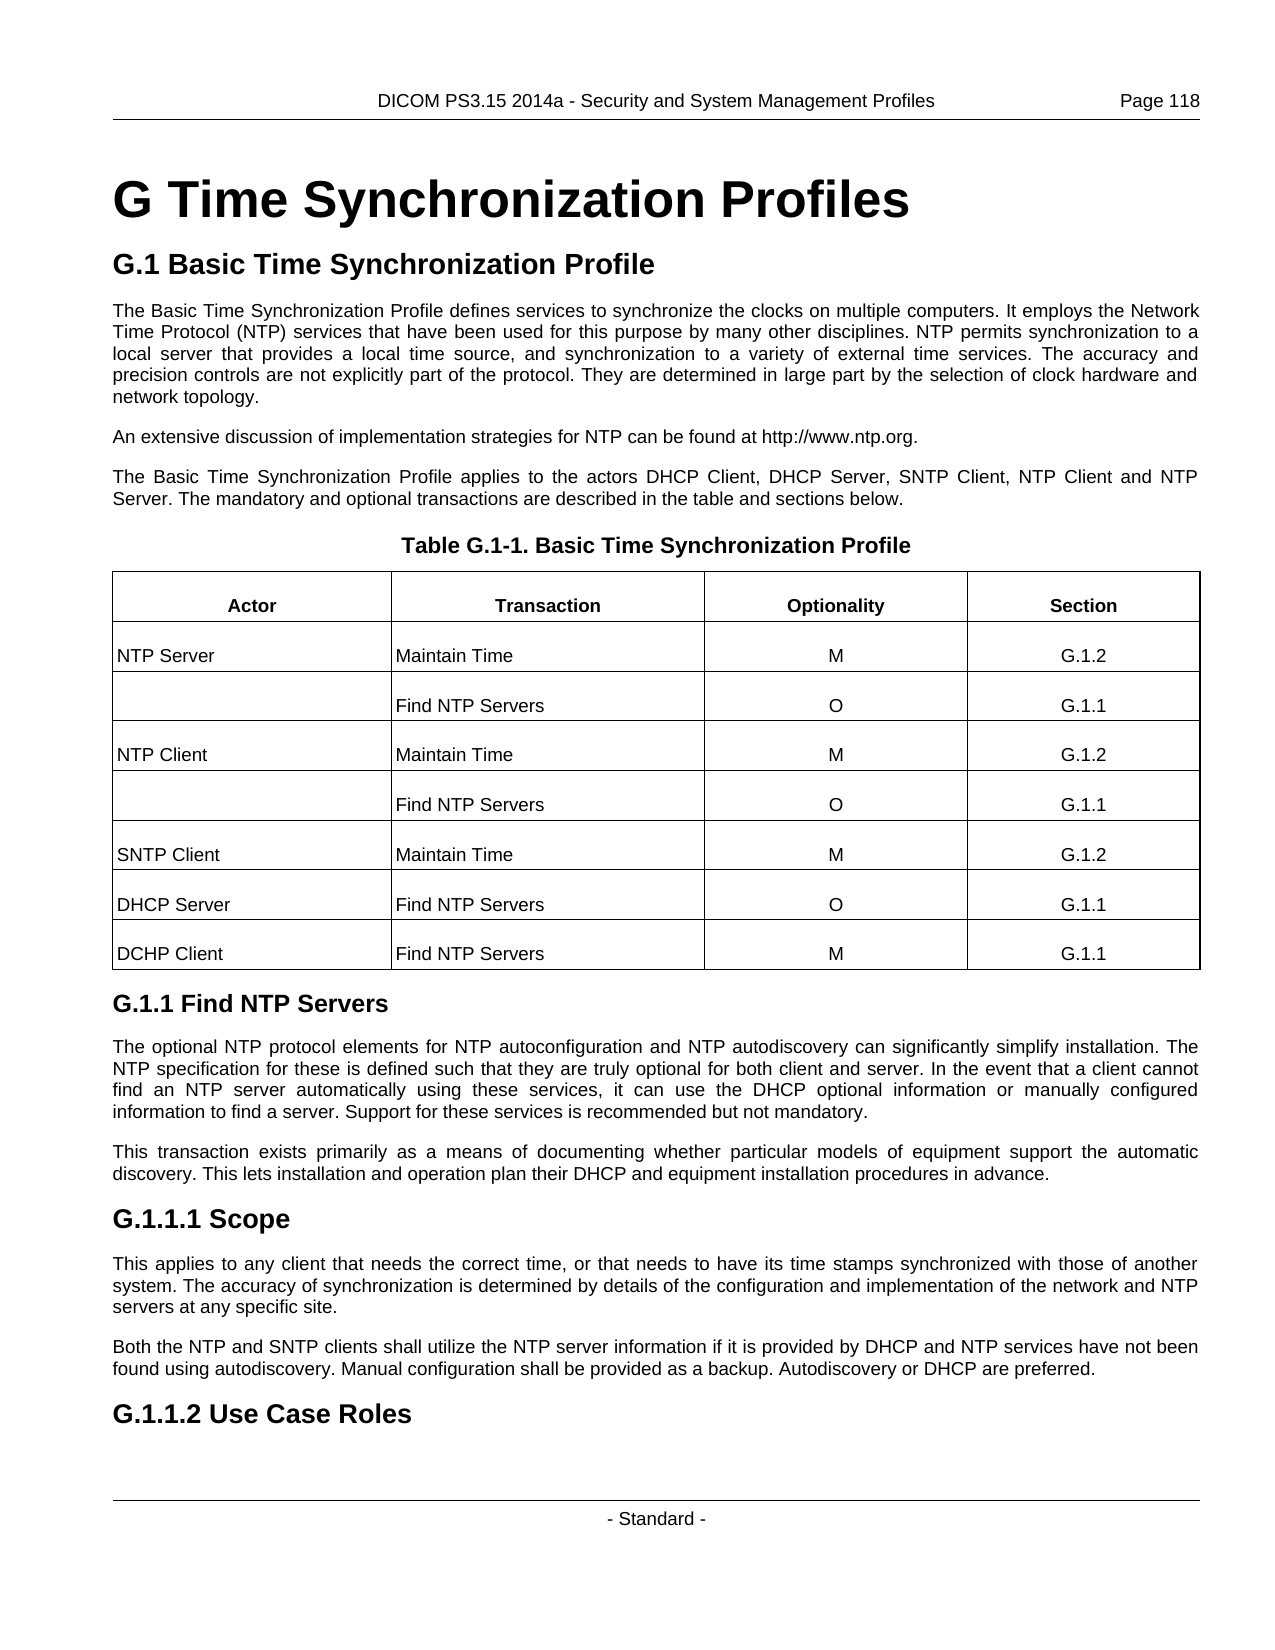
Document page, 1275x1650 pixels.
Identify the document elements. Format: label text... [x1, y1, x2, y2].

table_cell G.1.1 [968, 672, 1199, 720]
table_cell M [705, 622, 967, 671]
text G Time Synchronization Profiles [112, 169, 1200, 228]
text G.1.1.1 Scope [112, 1203, 1200, 1234]
table_cell Find NTP Servers [392, 672, 704, 720]
table_cell G.1.2 [968, 821, 1199, 869]
table_cell O [705, 771, 967, 820]
table_cell O [705, 672, 967, 720]
table_header Transaction [392, 572, 704, 621]
table_cell DHCP Server [113, 870, 391, 919]
text This applies to any client that needs the correct time, or that needs to have its time stamps synchronized with those of another system. The accuracy of synchronization is determined by details of the configuration and implementation of the network and NTP servers at any specific site. [112, 1253, 1200, 1318]
text G.1.1 Find NTP Servers [112, 988, 1200, 1017]
table_cell SNTP Client [113, 821, 391, 869]
table_cell DCHP Client [113, 920, 391, 969]
table_cell O [705, 870, 967, 919]
table_cell Find NTP Servers [392, 920, 704, 969]
table_cell NTP Server [113, 622, 391, 671]
table_cell [113, 771, 391, 820]
table_cell [113, 672, 391, 720]
table_cell Find NTP Servers [392, 771, 704, 820]
table_cell NTP Client [113, 721, 391, 770]
text This transaction exists primarily as a means of documenting whether particular models of equipment support the automatic discovery. This lets installation and operation plan their DHCP and equipment installation procedures in advance. [112, 1141, 1200, 1184]
table_header Section [968, 572, 1199, 621]
text G.1 Basic Time Synchronization Profile [112, 247, 1200, 281]
table_cell G.1.1 [968, 771, 1199, 820]
table_cell G.1.2 [968, 622, 1199, 671]
table_cell G.1.1 [968, 920, 1199, 969]
table_cell M [705, 721, 967, 770]
table_header Actor [113, 572, 391, 621]
text Table G.1-1. Basic Time Synchronization Profile [112, 532, 1200, 558]
table_cell Maintain Time [392, 622, 704, 671]
table_cell G.1.2 [968, 721, 1199, 770]
table_cell M [705, 920, 967, 969]
table_header Optionality [705, 572, 967, 621]
table_cell G.1.1 [968, 870, 1199, 919]
table_cell Maintain Time [392, 721, 704, 770]
table_cell M [705, 821, 967, 869]
text The Basic Time Synchronization Profile applies to the actors DHCP Client, DHCP Server, SNTP Client, NTP Client and NTP Server. The mandatory and optional transactions are described in the table and sections below. [112, 466, 1200, 509]
text The Basic Time Synchronization Profile defines services to synchronize the clocks on multiple computers. It employs the Network Time Protocol (NTP) services that have been used for this purpose by many other disciplines. NTP permits synchronization to a local server that provides a local time source, and synchronization to a variety of external time services. The accuracy and precision controls are not explicitly part of the protocol. They are determined in large part by the selection of clock hardware and network topology. [112, 299, 1200, 407]
table_cell Find NTP Servers [392, 870, 704, 919]
text The optional NTP protocol elements for NTP autoconfiguration and NTP autodiscovery can significantly simplify installation. The NTP specification for these is defined such that they are truly optional for both client and server. In the event that a client cannot find an NTP server automatically using these services, it can use the DHCP optional information or manually configured information to find a server. Support for these services is recommended but not mandatory. [112, 1036, 1200, 1122]
text G.1.1.2 Use Case Roles [112, 1398, 1200, 1429]
text Both the NTP and SNTP clients shall utilize the NTP server information if it is provided by DHCP and NTP services have not been found using autodiscovery. Manual configuration shall be provided as a backup. Autodiscovery or DHCP are preferred. [112, 1336, 1200, 1379]
table_cell Maintain Time [392, 821, 704, 869]
text An extensive discussion of implementation strategies for NTP can be found at http://www.ntp.org. [112, 426, 1200, 447]
